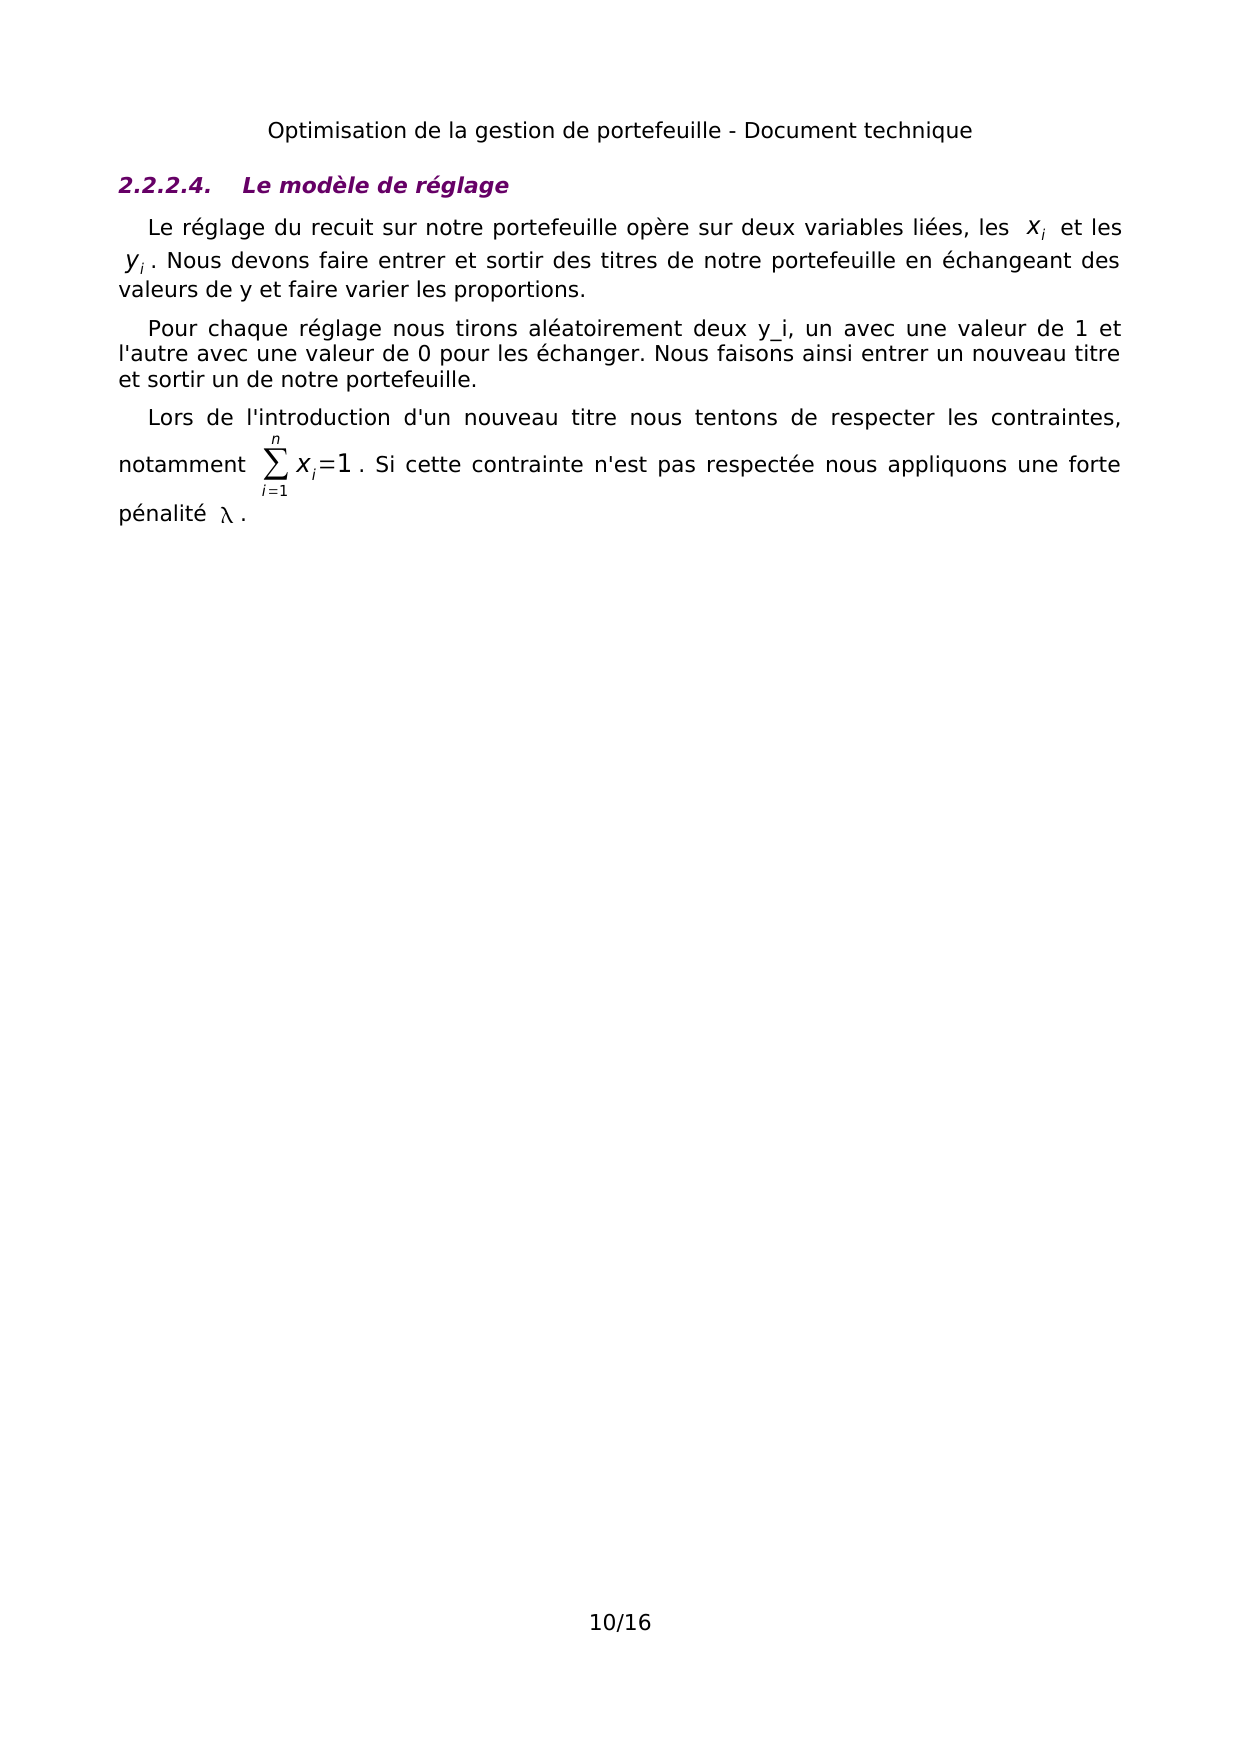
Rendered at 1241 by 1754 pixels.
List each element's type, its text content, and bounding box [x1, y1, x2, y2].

text Le réglage du recuit sur notre portefeuille opère sur deux variables liées, les et les . Nous devons faire entrer et sortir des titres de notre portefeuille en échangeant des valeurs de y et faire varier les proportions. [118, 211, 1122, 303]
subtitle Le modèle de réglage [118, 173, 1122, 199]
text Pour chaque réglage nous tirons aléatoirement deux y_i, un avec une valeur de 1 et l'autre avec une valeur de 0 pour les échanger. Nous faisons ainsi entrer un nouveau titre et sortir un de notre portefeuille. [118, 316, 1122, 392]
text Lors de l'introduction d'un nouveau titre nous tentons de respecter les contraintes, notamment . Si cette contrainte n'est pas respectée nous appliquons une forte pénalité . [118, 405, 1122, 528]
